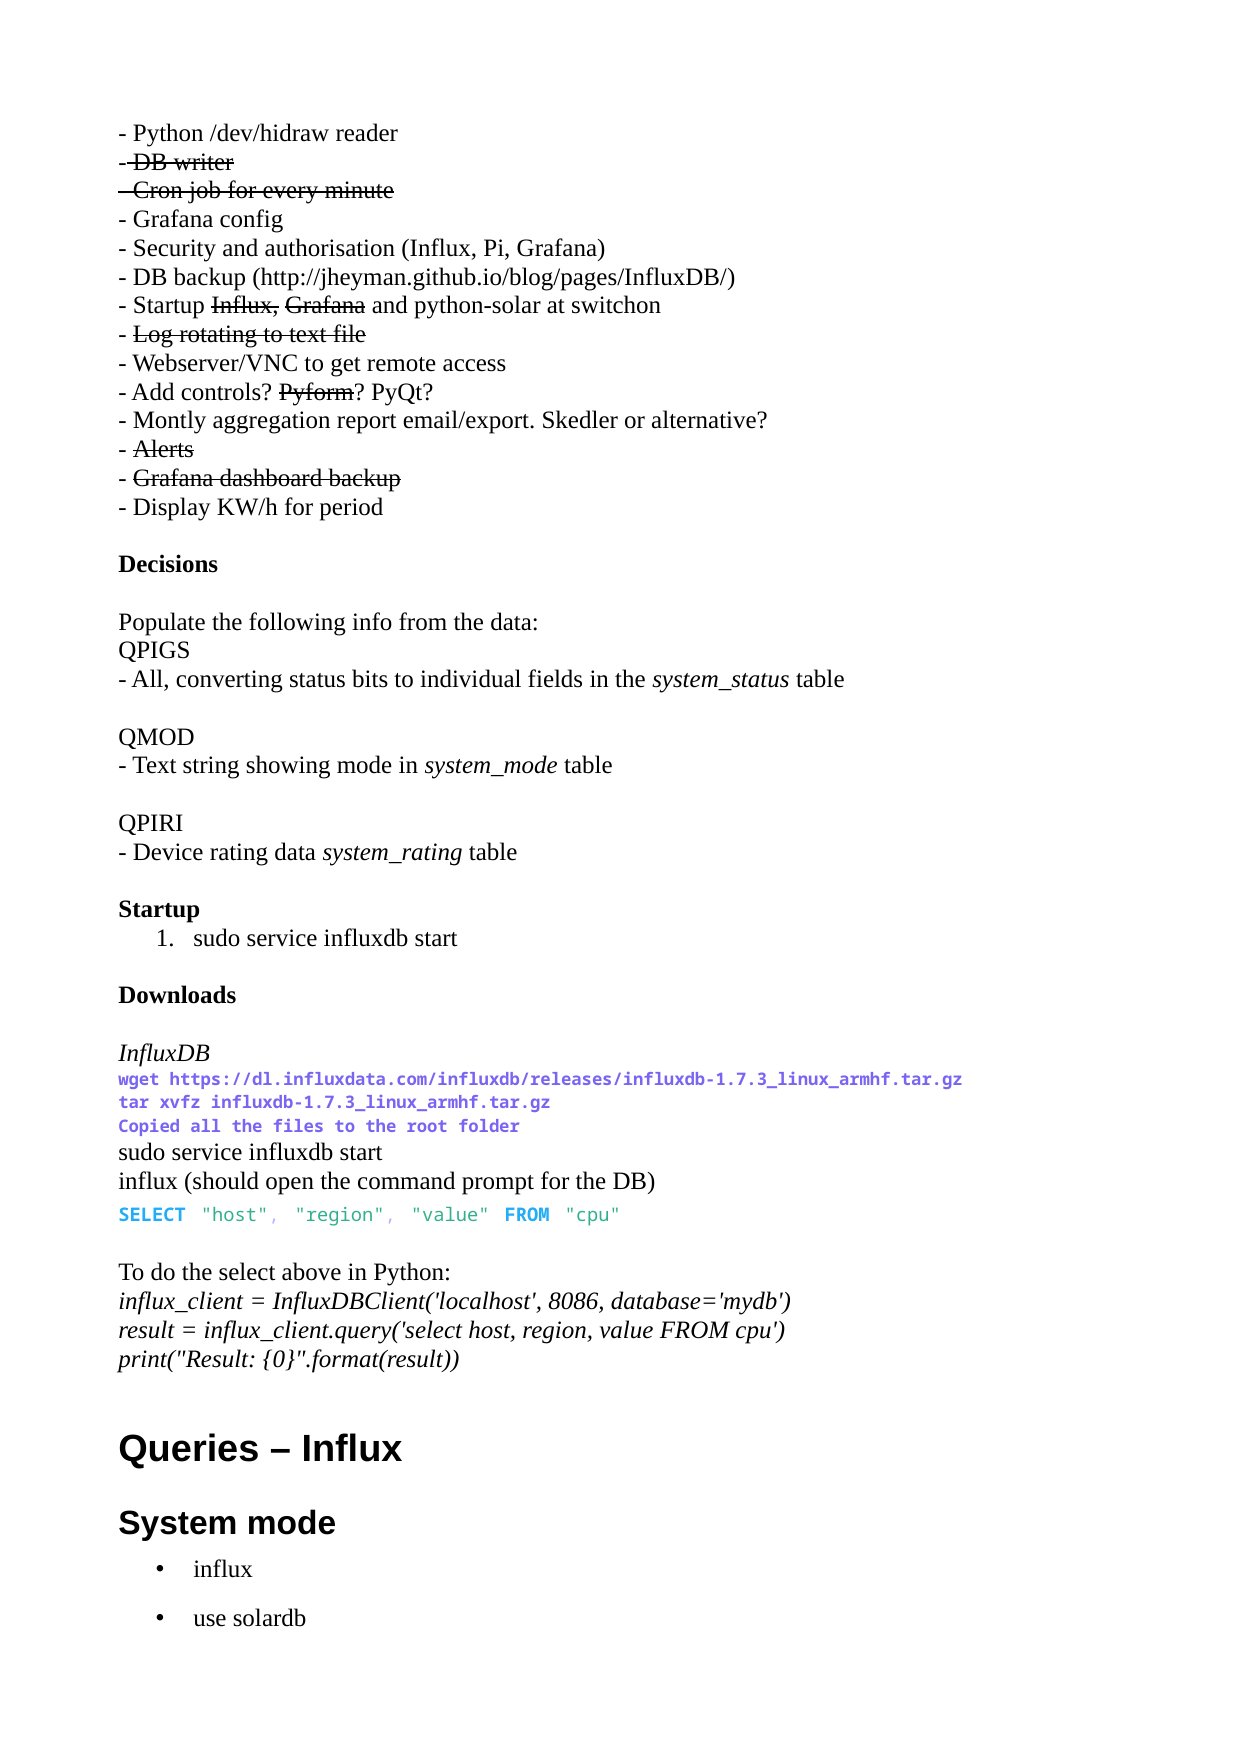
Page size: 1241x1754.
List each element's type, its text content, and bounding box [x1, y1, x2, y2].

text - Python /dev/hidraw reader [118, 118, 1122, 147]
text - Add controls? Pyform? PyQt? [118, 377, 1122, 406]
text - DB writer [118, 147, 1122, 176]
text result = influx_client.query('select host, region, value FROM cpu') [118, 1315, 1122, 1344]
text - Cron job for every minute [118, 176, 1122, 204]
text QPIRI [118, 808, 1122, 837]
text Copied all the files to the root folder [118, 1114, 1122, 1137]
text wget https://dl.influxdata.com/influxdb/releases/influxdb-1.7.3_linux_armhf.tar.gz [118, 1067, 1122, 1090]
text sudo service influxdb start [118, 1137, 1122, 1166]
text - All, converting status bits to individual fields in the system_status table [118, 664, 1122, 693]
text tar xvfz influxdb-1.7.3_linux_armhf.tar.gz [118, 1090, 1122, 1114]
text SELECT "host", "region", "value" FROM "cpu" [118, 1195, 1122, 1229]
text - Text string showing mode in system_mode table [118, 751, 1122, 779]
text - Device rating data system_rating table [118, 837, 1122, 866]
text - Log rotating to text file [118, 319, 1122, 348]
text - Grafana dashboard backup [118, 463, 1122, 492]
subtitle Queries – Influx [118, 1426, 1122, 1470]
text - Security and authorisation (Influx, Pi, Grafana) [118, 233, 1122, 262]
list sudo service influxdb start [156, 923, 1122, 952]
text - Alerts [118, 434, 1122, 463]
text - Grafana config [118, 204, 1122, 233]
text QPIGS [118, 636, 1122, 664]
text - Montly aggregation report email/export. Skedler or alternative? [118, 406, 1122, 434]
text InfluxDB [118, 1038, 1122, 1067]
text Decisions [118, 549, 1122, 578]
text Populate the following info from the data: [118, 607, 1122, 636]
text - Display KW/h for period [118, 492, 1122, 521]
text influx (should open the command prompt for the DB) [118, 1166, 1122, 1195]
text print("Result: {0}".format(result)) [118, 1344, 1122, 1372]
text QMOD [118, 722, 1122, 751]
list use solardb [156, 1603, 1122, 1632]
text - DB backup (http://jheyman.github.io/blog/pages/InfluxDB/) [118, 262, 1122, 291]
text To do the select above in Python: [118, 1257, 1122, 1286]
text - Webserver/VNC to get remote access [118, 348, 1122, 377]
text Startup [118, 894, 1122, 923]
subtitle System mode [118, 1503, 1122, 1542]
text - Startup Influx, Grafana and python-solar at switchon [118, 291, 1122, 319]
text Downloads [118, 981, 1122, 1009]
list influx [156, 1554, 1122, 1583]
text influx_client = InfluxDBClient('localhost', 8086, database='mydb') [118, 1286, 1122, 1315]
